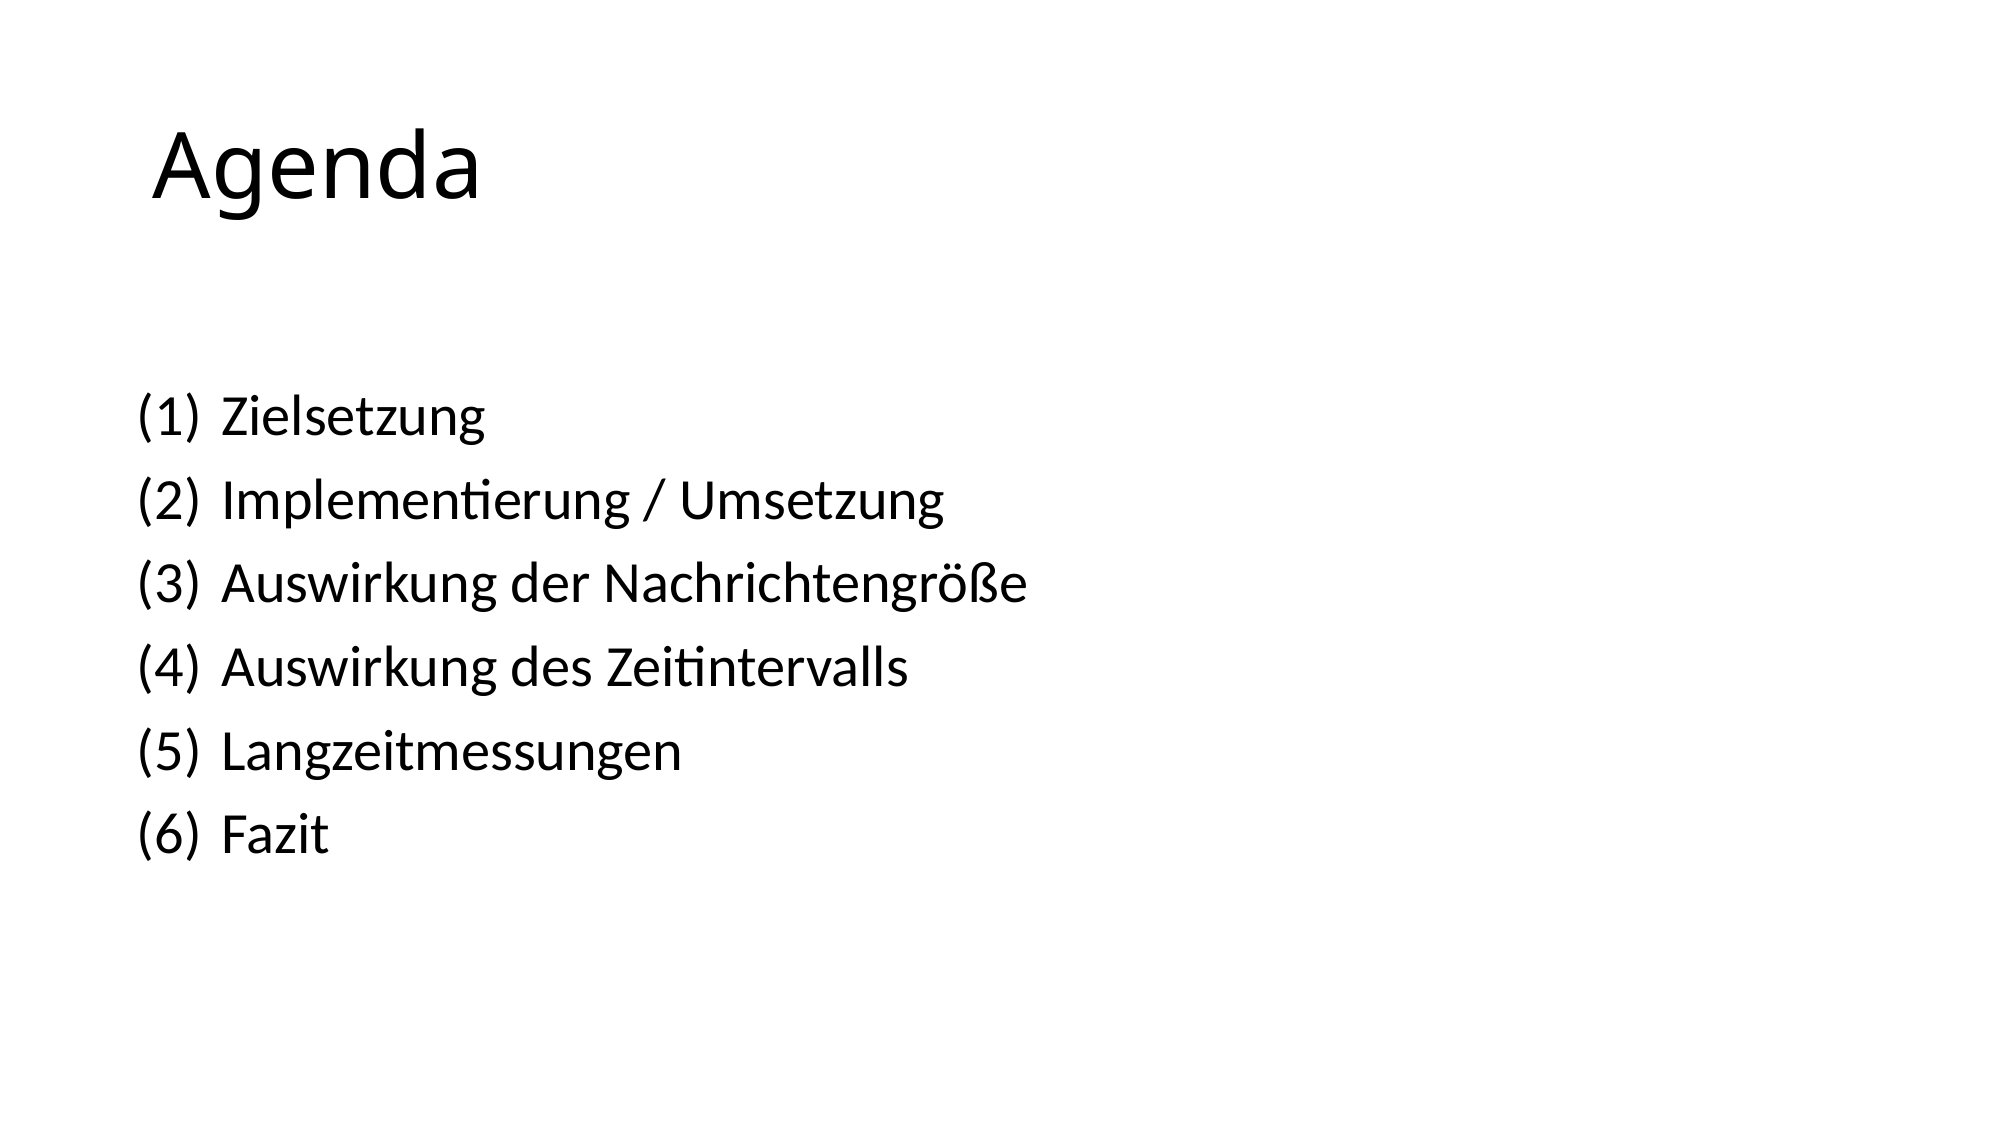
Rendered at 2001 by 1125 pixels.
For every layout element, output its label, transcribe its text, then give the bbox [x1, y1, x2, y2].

title Agenda [137, 59, 1863, 278]
list Zielsetzung Implementierung / Umsetzung Auswirkung der Nachrichtengröße Auswirkung des Zeitintervalls Langzeitmessungen Fazit [121, 377, 1847, 1092]
